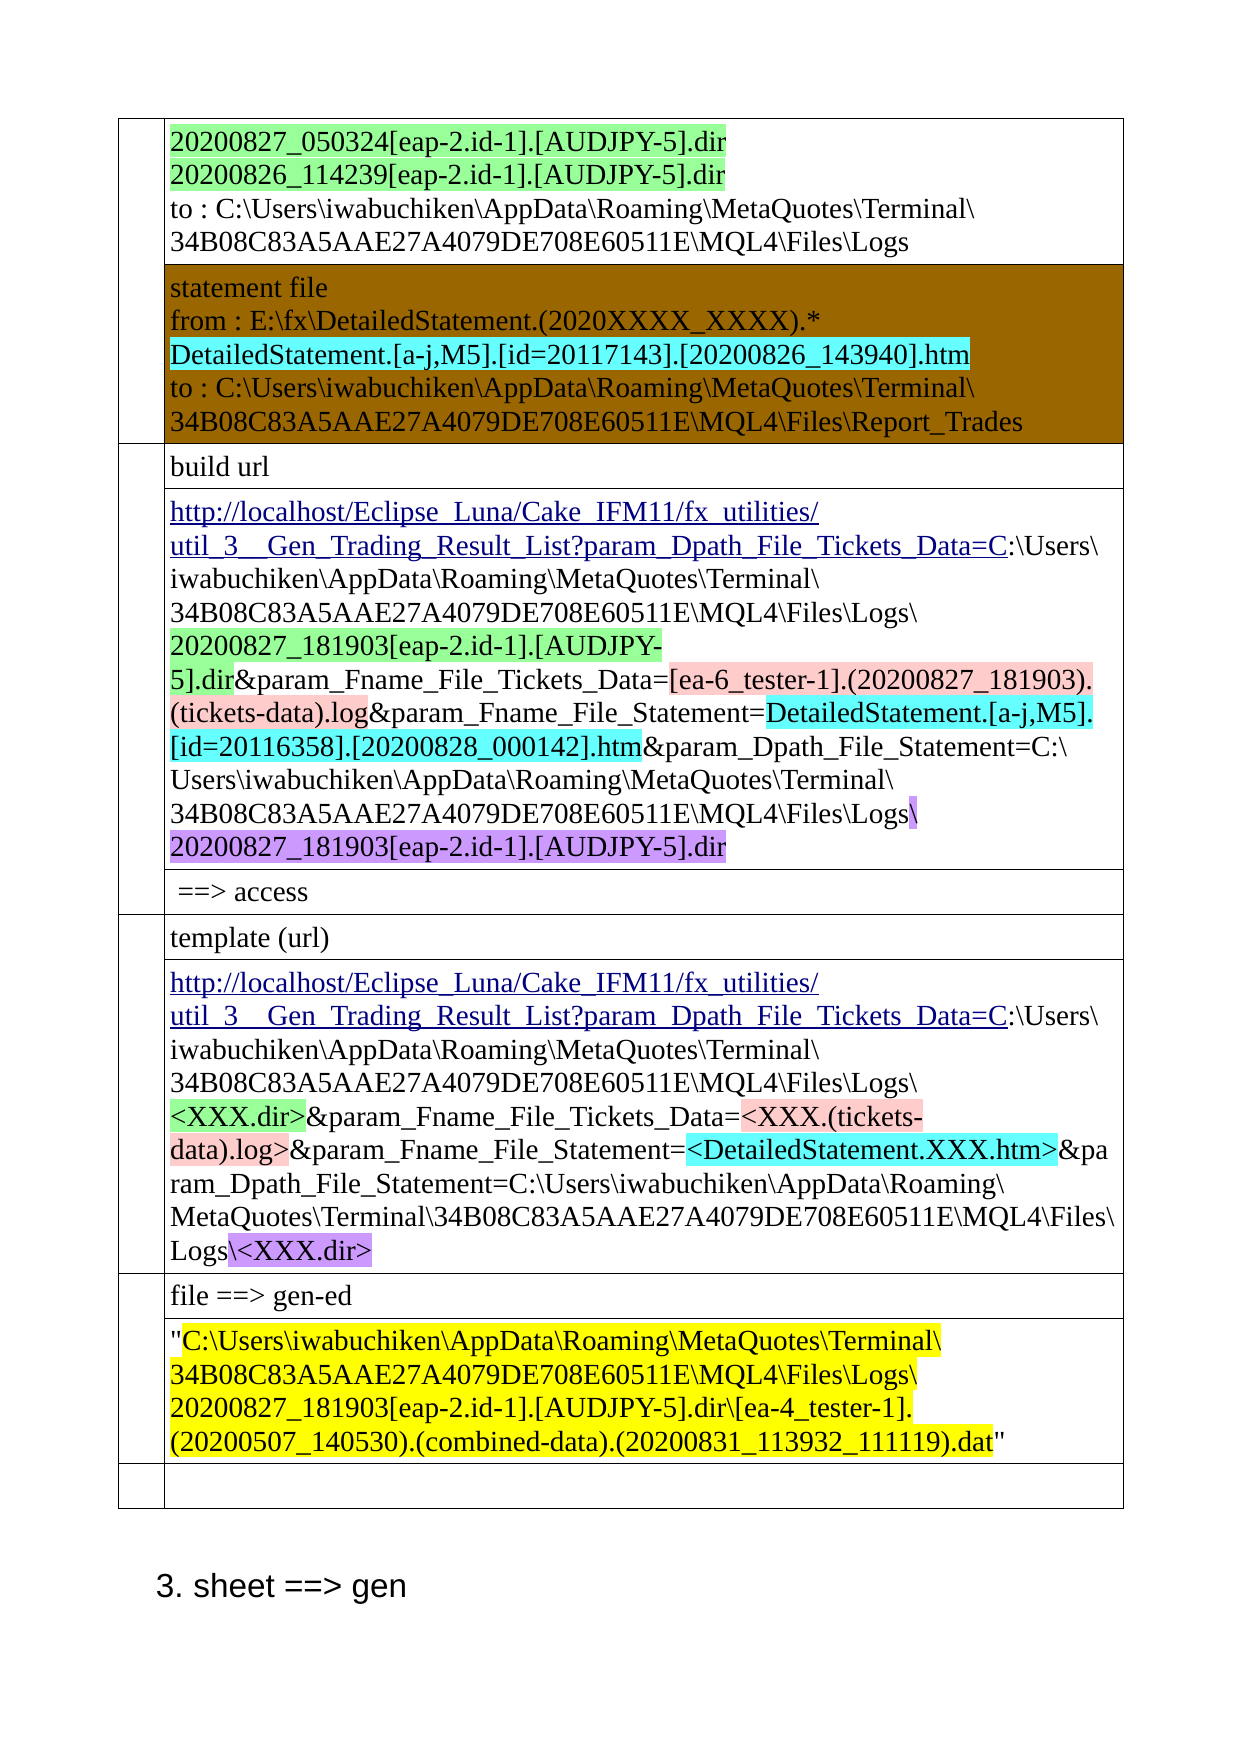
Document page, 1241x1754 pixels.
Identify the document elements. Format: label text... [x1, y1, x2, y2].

table_cell file ==> gen-ed [165, 1274, 1123, 1317]
table_cell build url [165, 444, 1123, 488]
table_cell [119, 915, 164, 1272]
table_cell [119, 119, 164, 443]
table_cell [119, 1274, 164, 1463]
table_cell "C:\Users\iwabuchiken\AppData\Roaming\MetaQuotes\Terminal\34B08C83A5AAE27A4079DE708E60511E\MQL4\Files\Logs\20200827_181903[eap-2.id-1].[AUDJPY-5].dir\[ea-4_tester-1].(20200507_140530).(combined-data).(20200831_113932_111119).dat" [165, 1319, 1123, 1463]
table_cell ==> access [165, 870, 1123, 914]
list sheet ==> gen [156, 1566, 1122, 1604]
table_cell http://localhost/Eclipse_Luna/Cake_IFM11/fx_utilities/util_3__Gen_Trading_Result_List?param_Dpath_File_Tickets_Data=C:\Users\iwabuchiken\AppData\Roaming\MetaQuotes\Terminal\34B08C83A5AAE27A4079DE708E60511E\MQL4\Files\Logs\20200827_181903[eap-2.id-1].[AUDJPY-5].dir&param_Fname_File_Tickets_Data=[ea-6_tester-1].(20200827_181903).(tickets-data).log&param_Fname_File_Statement=DetailedStatement.[a-j,M5].[id=20116358].[20200828_000142].htm&param_Dpath_File_Statement=C:\Users\iwabuchiken\AppData\Roaming\MetaQuotes\Terminal\34B08C83A5AAE27A4079DE708E60511E\MQL4\Files\Logs\20200827_181903[eap-2.id-1].[AUDJPY-5].dir [165, 489, 1123, 869]
table_cell [119, 444, 164, 914]
table_cell 20200827_050324[eap-2.id-1].[AUDJPY-5].dir 20200826_114239[eap-2.id-1].[AUDJPY-5].dir to : C:\Users\iwabuchiken\AppData\Roaming\MetaQuotes\Terminal\34B08C83A5AAE27A4079DE708E60511E\MQL4\Files\Logs [165, 119, 1123, 264]
table_cell template (url) [165, 915, 1123, 959]
table_cell http://localhost/Eclipse_Luna/Cake_IFM11/fx_utilities/util_3__Gen_Trading_Result_List?param_Dpath_File_Tickets_Data=C:\Users\iwabuchiken\AppData\Roaming\MetaQuotes\Terminal\34B08C83A5AAE27A4079DE708E60511E\MQL4\Files\Logs\<XXX.dir>&param_Fname_File_Tickets_Data=<XXX.(tickets-data).log>&param_Fname_File_Statement=<DetailedStatement.XXX.htm>&param_Dpath_File_Statement=C:\Users\iwabuchiken\AppData\Roaming\MetaQuotes\Terminal\34B08C83A5AAE27A4079DE708E60511E\MQL4\Files\Logs\<XXX.dir> [165, 960, 1123, 1272]
table_cell [165, 1464, 1123, 1508]
table_cell [119, 1464, 164, 1508]
table_cell statement file from : E:\fx\DetailedStatement.(2020XXXX_XXXX).* DetailedStatement.[a-j,M5].[id=20117143].[20200826_143940].htm to : C:\Users\iwabuchiken\AppData\Roaming\MetaQuotes\Terminal\34B08C83A5AAE27A4079DE708E60511E\MQL4\Files\Report_Trades [165, 265, 1123, 443]
